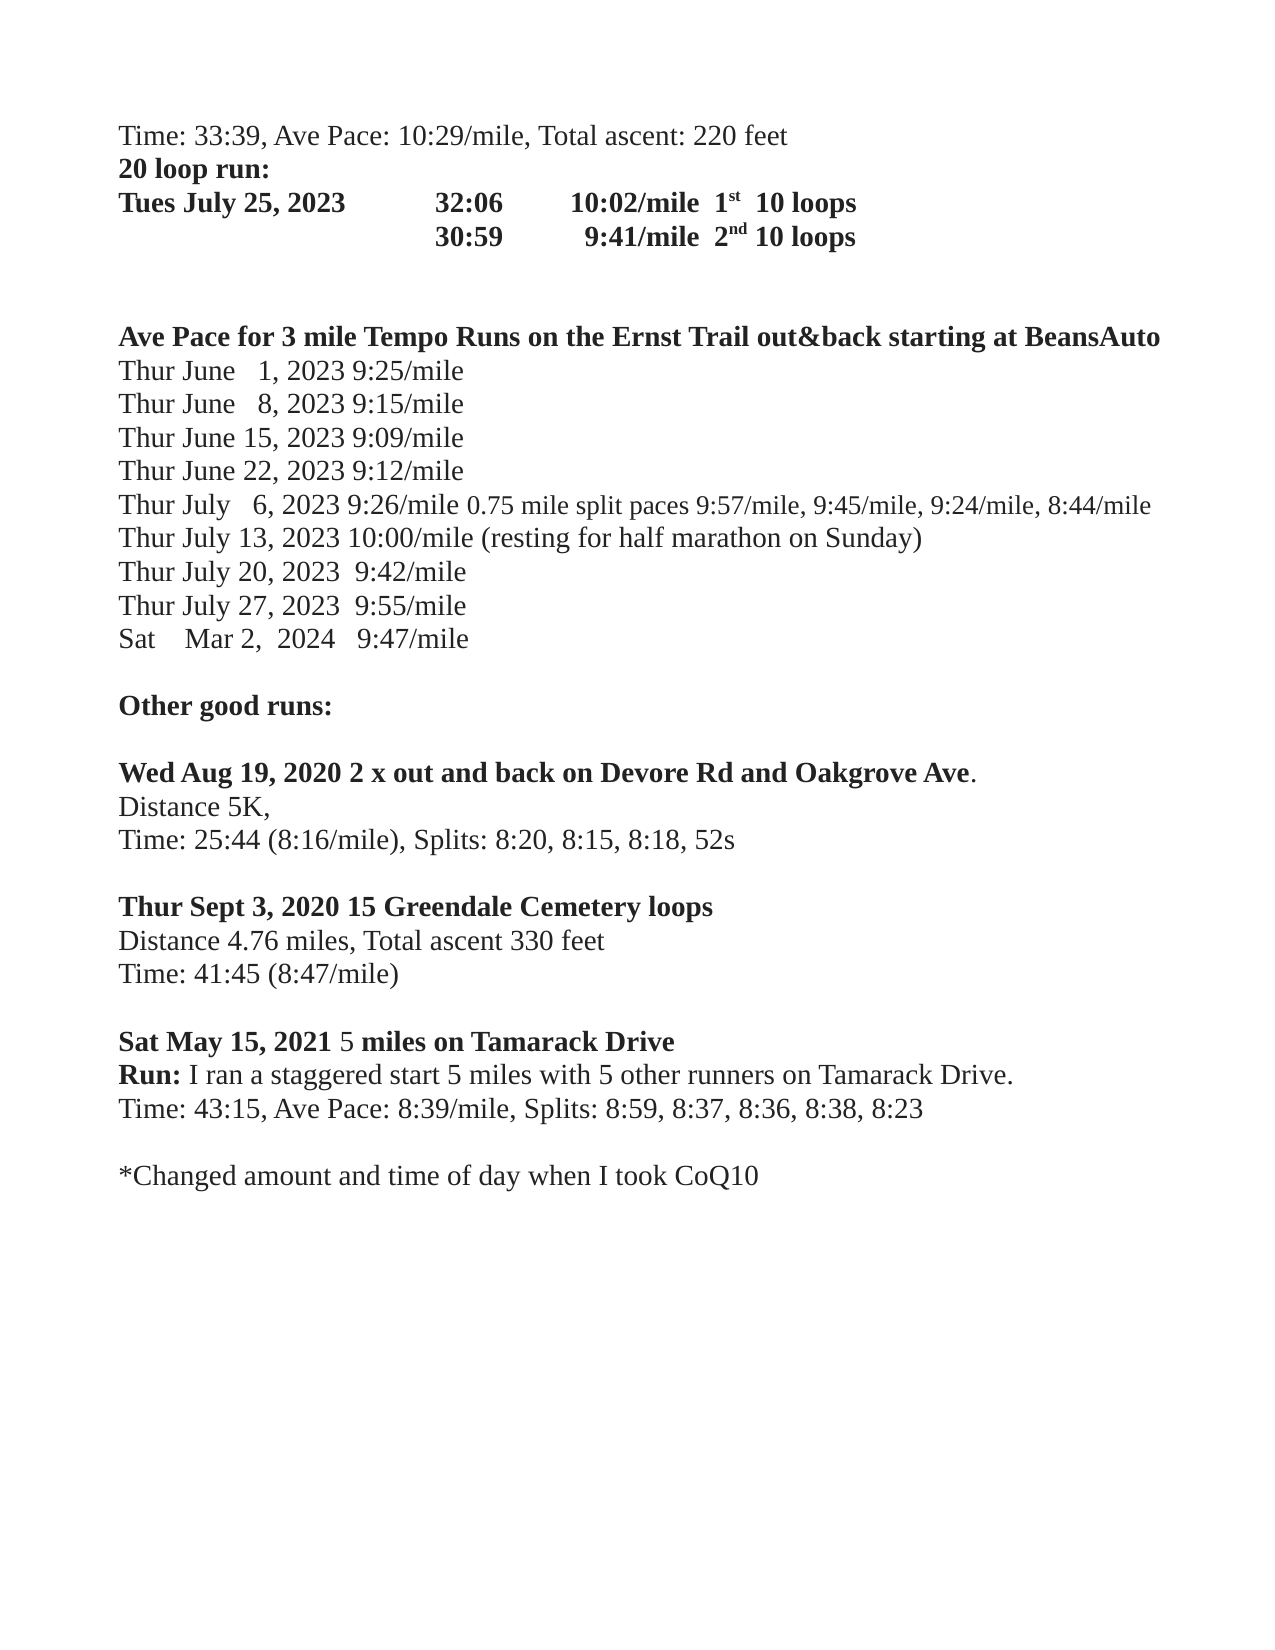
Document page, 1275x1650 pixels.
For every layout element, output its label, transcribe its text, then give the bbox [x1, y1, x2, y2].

text Thur July 27, 2023 9:55/mile [118, 588, 1161, 621]
text Run: I ran a staggered start 5 miles with 5 other runners on Tamarack Drive. [118, 1057, 1161, 1091]
text Wed Aug 19, 2020 2 x out and back on Devore Rd and Oakgrove Ave. [118, 755, 1161, 789]
text Thur Sept 3, 2020 15 Greendale Cemetery loops [118, 889, 1161, 923]
text 20 loop run: [118, 152, 1161, 185]
text Thur July 6, 2023 9:26/mile 0.75 mile split paces 9:57/mile, 9:45/mile, 9:24/mile, 8:44/mile [118, 487, 1161, 521]
text Tues July 25, 2023 32:06 10:02/mile 1st 10 loops [118, 185, 1161, 219]
text Distance 4.76 miles, Total ascent 330 feet [118, 923, 1161, 957]
text Time: 33:39, Ave Pace: 10:29/mile, Total ascent: 220 feet [118, 118, 1161, 152]
text Other good runs: [118, 688, 1161, 722]
text Distance 5K, [118, 789, 1161, 822]
text Thur July 13, 2023 10:00/mile (resting for half marathon on Sunday) [118, 521, 1161, 554]
text Time: 25:44 (8:16/mile), Splits: 8:20, 8:15, 8:18, 52s [118, 822, 1161, 856]
text Thur June 1, 2023 9:25/mile [118, 353, 1161, 386]
text Time: 41:45 (8:47/mile) [118, 957, 1161, 990]
text Thur July 20, 2023 9:42/mile [118, 554, 1161, 588]
text Thur June 22, 2023 9:12/mile [118, 453, 1161, 487]
text Thur June 8, 2023 9:15/mile [118, 386, 1161, 420]
text Sat May 15, 2021 5 miles on Tamarack Drive [118, 1024, 1161, 1057]
text Thur June 15, 2023 9:09/mile [118, 420, 1161, 453]
text 30:59 9:41/mile 2nd 10 loops [118, 219, 1161, 252]
text Ave Pace for 3 mile Tempo Runs on the Ernst Trail out&back starting at BeansAuto [118, 319, 1161, 353]
text Sat Mar 2, 2024 9:47/mile [118, 621, 1161, 655]
text Time: 43:15, Ave Pace: 8:39/mile, Splits: 8:59, 8:37, 8:36, 8:38, 8:23 [118, 1091, 1161, 1124]
text *Changed amount and time of day when I took CoQ10 [118, 1158, 1161, 1191]
